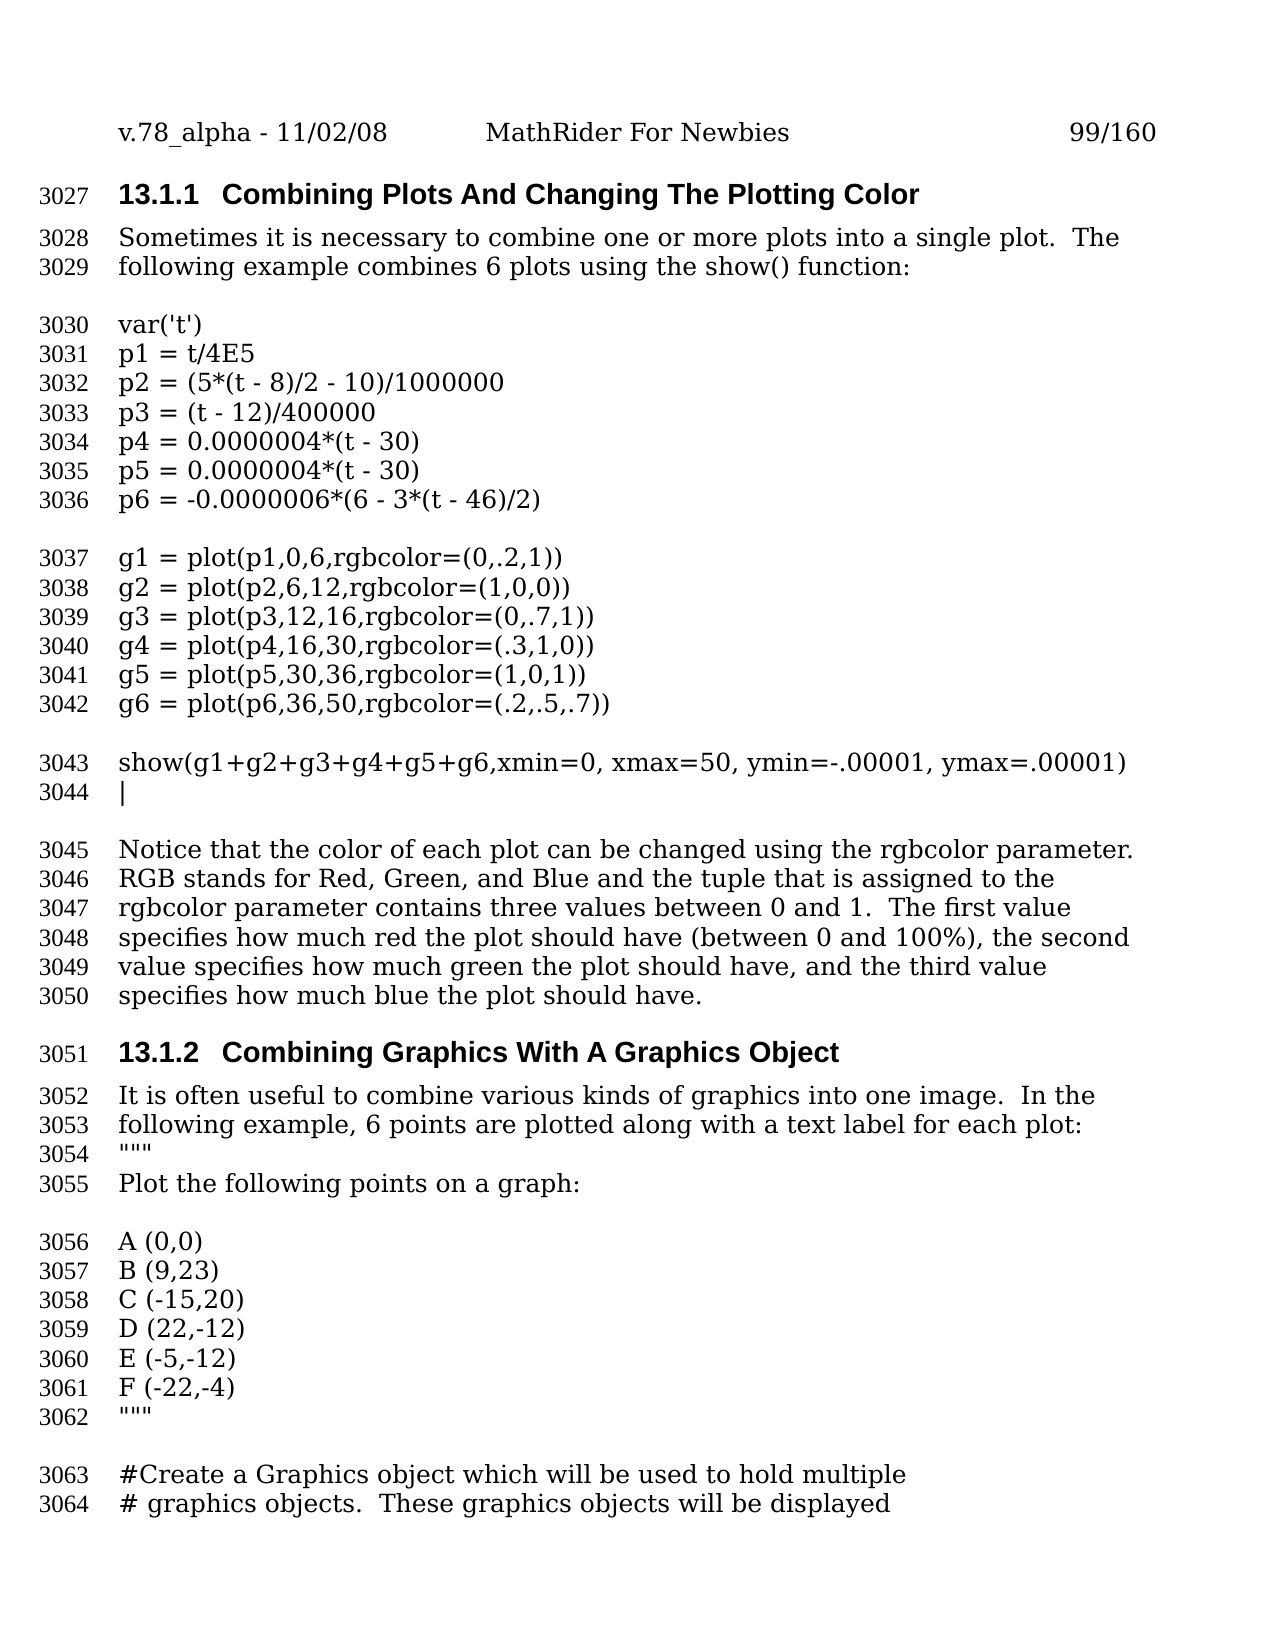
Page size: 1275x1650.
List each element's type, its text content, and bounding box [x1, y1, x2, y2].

text g5 = plot(p5,30,36,rgbcolor=(1,0,1)) [118, 660, 1157, 689]
text Sometimes it is necessary to combine one or more plots into a single plot. The following example combines 6 plots using the show() function: [118, 223, 1157, 281]
text A (0,0) [118, 1227, 1157, 1256]
text p2 = (5*(t - 8)/2 - 10)/1000000 [118, 369, 1157, 398]
text g6 = plot(p6,36,50,rgbcolor=(.2,.5,.7)) [118, 689, 1157, 719]
text p6 = -0.0000006*(6 - 3*(t - 46)/2) [118, 485, 1157, 514]
text p1 = t/4E5 [118, 339, 1157, 369]
text g1 = plot(p1,0,6,rgbcolor=(0,.2,1)) [118, 544, 1157, 573]
text g4 = plot(p4,16,30,rgbcolor=(.3,1,0)) [118, 631, 1157, 660]
text E (-5,-12) [118, 1344, 1157, 1373]
text show(g1+g2+g3+g4+g5+g6,xmin=0, xmax=50, ymin=-.00001, ymax=.00001) [118, 748, 1157, 777]
text p4 = 0.0000004*(t - 30) [118, 427, 1157, 456]
text # graphics objects. These graphics objects will be displayed [118, 1490, 1157, 1519]
text g2 = plot(p2,6,12,rgbcolor=(1,0,0)) [118, 573, 1157, 602]
text """ [118, 1140, 1157, 1169]
text var('t') [118, 310, 1157, 339]
text """ [118, 1402, 1157, 1431]
text #Create a Graphics object which will be used to hold multiple [118, 1461, 1157, 1490]
text It is often useful to combine various kinds of graphics into one image. In the following example, 6 points are plotted along with a text label for each plot: [118, 1081, 1157, 1140]
subtitle Combining Graphics With A Graphics Object [118, 1035, 1157, 1069]
text p5 = 0.0000004*(t - 30) [118, 456, 1157, 485]
text Notice that the color of each plot can be changed using the rgbcolor parameter. RGB stands for Red, Green, and Blue and the tuple that is assigned to the rgbcolor parameter contains three values between 0 and 1. The first value specifies how much red the plot should have (between 0 and 100%), the second value specifies how much green the plot should have, and the third value specifies how much blue the plot should have. [118, 835, 1157, 1010]
text p3 = (t - 12)/400000 [118, 398, 1157, 427]
text F (-22,-4) [118, 1373, 1157, 1402]
text g3 = plot(p3,12,16,rgbcolor=(0,.7,1)) [118, 602, 1157, 631]
text Plot the following points on a graph: [118, 1169, 1157, 1198]
text D (22,-12) [118, 1315, 1157, 1344]
text | [118, 777, 1157, 806]
text B (9,23) [118, 1256, 1157, 1286]
subtitle Combining Plots And Changing The Plotting Color [118, 177, 1157, 210]
text C (-15,20) [118, 1286, 1157, 1315]
